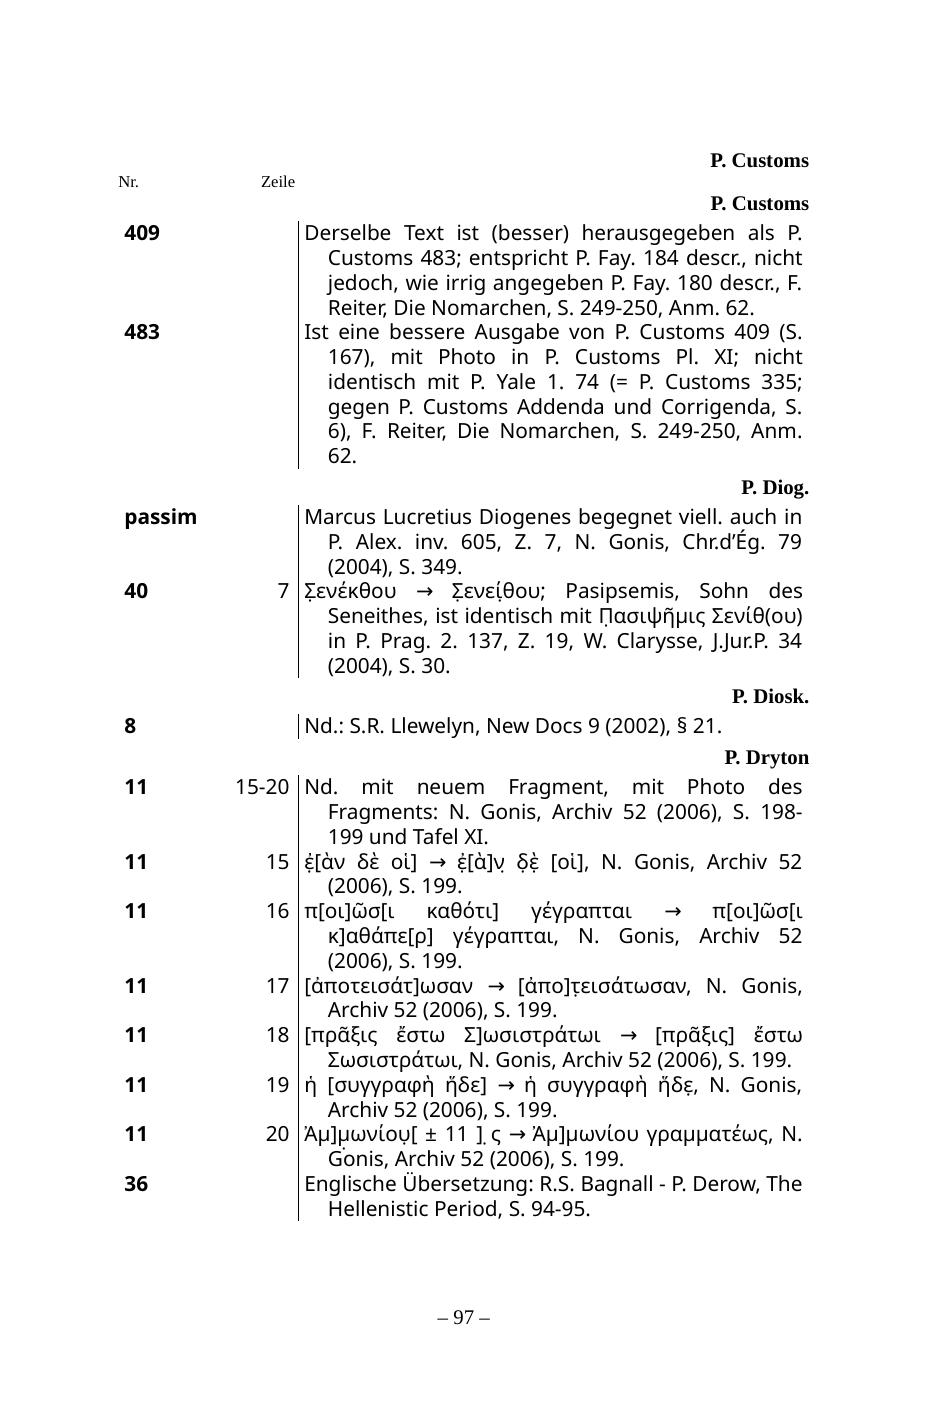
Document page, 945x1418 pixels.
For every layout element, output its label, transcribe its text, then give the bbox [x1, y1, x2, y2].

table_cell 7 [207, 579, 298, 678]
subtitle P. Dryton [118, 745, 809, 769]
table_cell 17 [207, 973, 298, 1023]
table_cell 20 [207, 1122, 298, 1172]
table_cell 11 [118, 899, 207, 973]
table_cell ἡ [συγγραφὴ ἥδε] → ἡ συγγραφὴ ἥδε̣, N. Gonis, Archiv 52 (2006), S. 199. [299, 1073, 809, 1122]
table_cell 483 [118, 320, 207, 469]
table_cell [ἀποτεισάτ]ωσαν → [ἀπο]τ̣εισάτωσαν, N. Gonis, Archiv 52 (2006), S. 199. [299, 973, 809, 1023]
table_cell 11 [118, 1073, 207, 1122]
table_header [207, 714, 298, 739]
table_cell 18 [207, 1023, 298, 1072]
table_cell 16 [207, 899, 298, 973]
table_header Derselbe Text ist (besser) herausgegeben als P. Customs 483; entspricht P. Fay. 184 descr., nicht jedoch, wie irrig angegeben P. Fay. 180 descr., F. Reiter, Die Nomarchen, S. 249-250, Anm. 62. [299, 221, 809, 320]
subtitle P. Customs [118, 191, 809, 215]
table_cell Ist eine bessere Ausgabe von P. Customs 409 (S. 167), mit Photo in P. Customs Pl. XI; nicht identisch mit P. Yale 1. 74 (= P. Customs 335; gegen P. Customs Addenda und Corrigenda, S. 6), F. Reiter, Die Nomarchen, S. 249-250, Anm. 62. [299, 320, 809, 469]
table_cell Englische Übersetzung: R.S. Bagnall - P. Derow, The Hellenistic Period, S. 94-95. [299, 1172, 809, 1221]
table_cell Σ̣ενέκθου → Σ̣ενεί̣θου; Pasipsemis, Sohn des Seneithes, ist identisch mit Π̣ασιψῆμις Σενίθ(ου) in P. Prag. 2. 137, Z. 19, W. Clarysse, J.Jur.P. 34 (2004), S. 30. [299, 579, 809, 678]
table_cell [207, 320, 298, 469]
table_cell 36 [118, 1172, 207, 1221]
table_cell 40 [118, 579, 207, 678]
table_cell [πρᾶξις ἔστω Σ]ωσιστράτωι → [πρᾶξις] ἔστω Σωσιστράτωι, N. Gonis, Archiv 52 (2006), S. 199. [299, 1023, 809, 1072]
table_cell 11 [118, 849, 207, 899]
table_header Nd. mit neuem Fragment, mit Photo des Fragments: N. Gonis, Archiv 52 (2006), S. 198-199 und Tafel XI. [299, 775, 809, 849]
table_cell [207, 1172, 298, 1221]
subtitle P. Diog. [118, 475, 809, 499]
table_cell ἐ̣[ὰν δὲ οἱ] → ἐ̣[ὰ]ν̣ δ̣ὲ̣ [οἱ], N. Gonis, Archiv 52 (2006), S. 199. [299, 849, 809, 899]
table_cell 19 [207, 1073, 298, 1122]
table_cell π[οι]ῶσ[ι καθότι] γέγραπται → π[οι]ῶσ[ι κ]αθάπε[ρ] γέγραπται, N. Gonis, Archiv 52 (2006), S. 199. [299, 899, 809, 973]
table_cell Ἀμ]μ̣ωνίου̣[ ± 11 ] ̣ς → Ἀμ]μωνίου γραμματέως, N. Gonis, Archiv 52 (2006), S. 199. [299, 1122, 809, 1172]
table_header 409 [118, 221, 207, 320]
table_header passim [118, 505, 207, 579]
table_header [207, 221, 298, 320]
table_header 15-20 [207, 775, 298, 849]
subtitle P. Diosk. [118, 684, 809, 708]
table_cell 11 [118, 1122, 207, 1172]
table_cell 15 [207, 849, 298, 899]
table_header Nd.: S.R. Llewelyn, New Docs 9 (2002), § 21. [299, 714, 809, 739]
table_header 11 [118, 775, 207, 849]
table_header [207, 505, 298, 579]
table_header Marcus Lucretius Diogenes begegnet viell. auch in P. Alex. inv. 605, Z. 7, N. Gonis, Chr.d’Ég. 79 (2004), S. 349. [299, 505, 809, 579]
table_header 8 [118, 714, 207, 739]
table_cell 11 [118, 1023, 207, 1072]
table_cell 11 [118, 973, 207, 1023]
